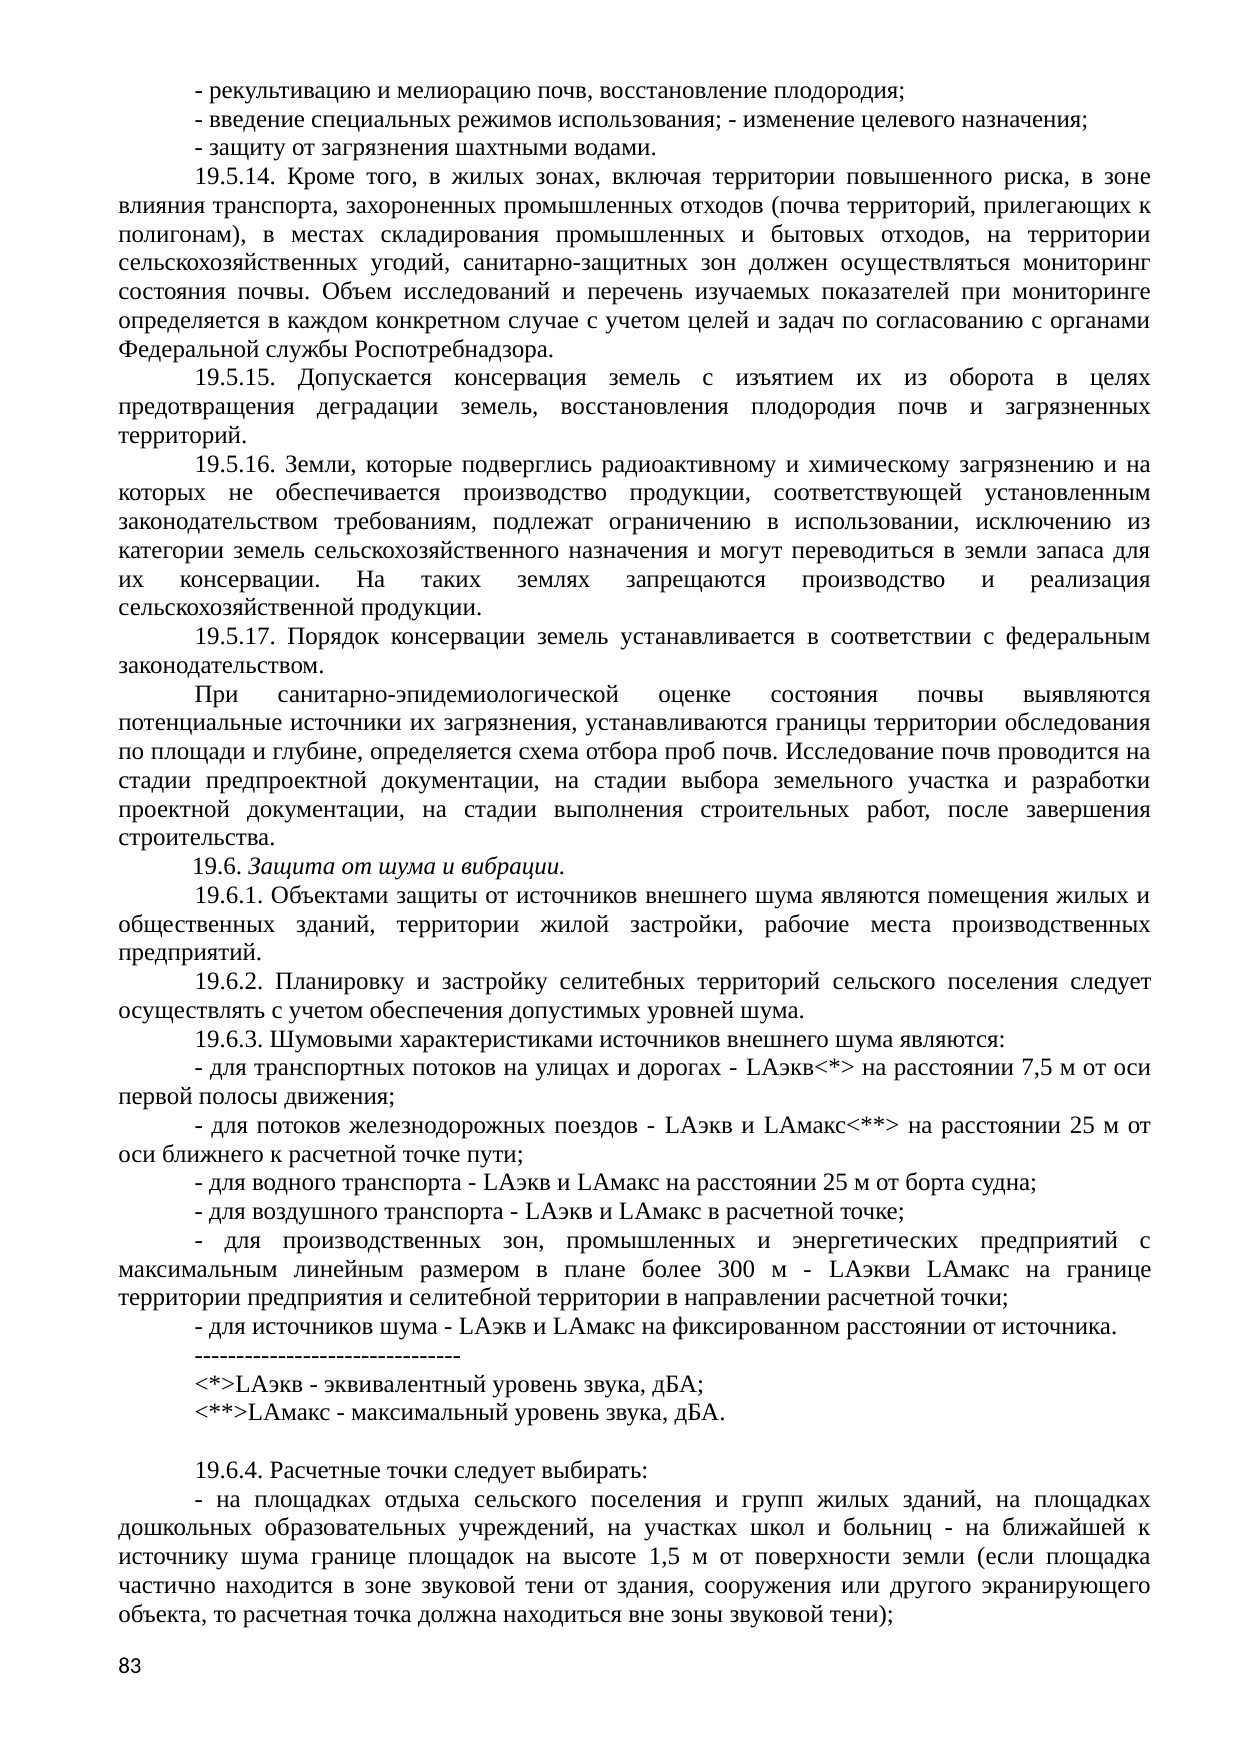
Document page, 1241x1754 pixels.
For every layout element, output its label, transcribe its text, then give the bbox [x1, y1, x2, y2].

text - для источников шума - LАэкв и LАмакс на фиксированном расстоянии от источника. [118, 1311, 1152, 1340]
text -------------------------------- [118, 1340, 1152, 1369]
text <*>LАэкв - эквивалентный уровень звука, дБА; [118, 1369, 1152, 1397]
text - рекультивацию и мелиорацию почв, восстановление плодородия; [118, 75, 1152, 104]
text - для водного транспорта - LАэкв и LАмакс на расстоянии 25 м от борта судна; [118, 1167, 1152, 1196]
text - для воздушного транспорта - LАэкв и LАмакс в расчетной точке; [118, 1196, 1152, 1225]
text - на площадках отдыха сельского поселения и групп жилых зданий, на площадках дошкольных образовательных учреждений, на участках школ и больниц - на ближайшей к источнику шума границе площадок на высоте 1,5 м от поверхности земли (если площадка частично находится в зоне звуковой тени от здания, сооружения или другого экранирующего объекта, то расчетная точка должна находиться вне зоны звуковой тени); [118, 1484, 1152, 1627]
text 19.5.16. Земли, которые подверглись радиоактивному и химическому загрязнению и на которых не обеспечивается производство продукции, соответствующей установленным законодательством требованиям, подлежат ограничению в использовании, исключению из категории земель сельскохозяйственного назначения и могут переводиться в земли запаса для их консервации. На таких землях запрещаются производство и реализация сельскохозяйственной продукции. [118, 449, 1152, 621]
text 19.6.1. Объектами защиты от источников внешнего шума являются помещения жилых и общественных зданий, территории жилой застройки, рабочие места производственных предприятий. [118, 880, 1152, 966]
text 19.5.14. Кроме того, в жилых зонах, включая территории повышенного риска, в зоне влияния транспорта, захороненных промышленных отходов (почва территорий, прилегающих к полигонам), в местах складирования промышленных и бытовых отходов, на территории сельскохозяйственных угодий, санитарно-защитных зон должен осуществляться мониторинг состояния почвы. Объем исследований и перечень изучаемых показателей при мониторинге определяется в каждом конкретном случае с учетом целей и задач по согласованию с органами Федеральной службы Роспотребнадзора. [118, 161, 1152, 362]
text - для транспортных потоков на улицах и дорогах - LАэкв<*> на расстоянии 7,5 м от оси первой полосы движения; [118, 1052, 1152, 1110]
text 19.5.15. Допускается консервация земель с изъятием их из оборота в целях предотвращения деградации земель, восстановления плодородия почв и загрязненных территорий. [118, 362, 1152, 449]
text При санитарно-эпидемиологической оценке состояния почвы выявляются потенциальные источники их загрязнения, устанавливаются границы территории обследования по площади и глубине, определяется схема отбора проб почв. Исследование почв проводится на стадии предпроектной документации, на стадии выбора земельного участка и разработки проектной документации, на стадии выполнения строительных работ, после завершения строительства. [118, 679, 1152, 851]
text - введение специальных режимов использования; - изменение целевого назначения; [118, 104, 1152, 132]
text - для производственных зон, промышленных и энергетических предприятий с максимальным линейным размером в плане более 300 м - LАэкви LАмакс на границе территории предприятия и селитебной территории в направлении расчетной точки; [118, 1225, 1152, 1311]
text 19.6. Защита от шума и вибрации. [118, 851, 1152, 880]
text 19.6.4. Расчетные точки следует выбирать: [118, 1455, 1152, 1484]
text - для потоков железнодорожных поездов - LАэкв и LАмакс<**> на расстоянии 25 м от оси ближнего к расчетной точке пути; [118, 1110, 1152, 1167]
text 19.6.2. Планировку и застройку селитебных территорий сельского поселения следует осуществлять с учетом обеспечения допустимых уровней шума. [118, 966, 1152, 1024]
text 19.5.17. Порядок консервации земель устанавливается в соответствии с федеральным законодательством. [118, 621, 1152, 679]
text - защиту от загрязнения шахтными водами. [118, 132, 1152, 161]
text 19.6.3. Шумовыми характеристиками источников внешнего шума являются: [118, 1024, 1152, 1052]
text <**>LАмакс - максимальный уровень звука, дБА. [118, 1397, 1152, 1426]
